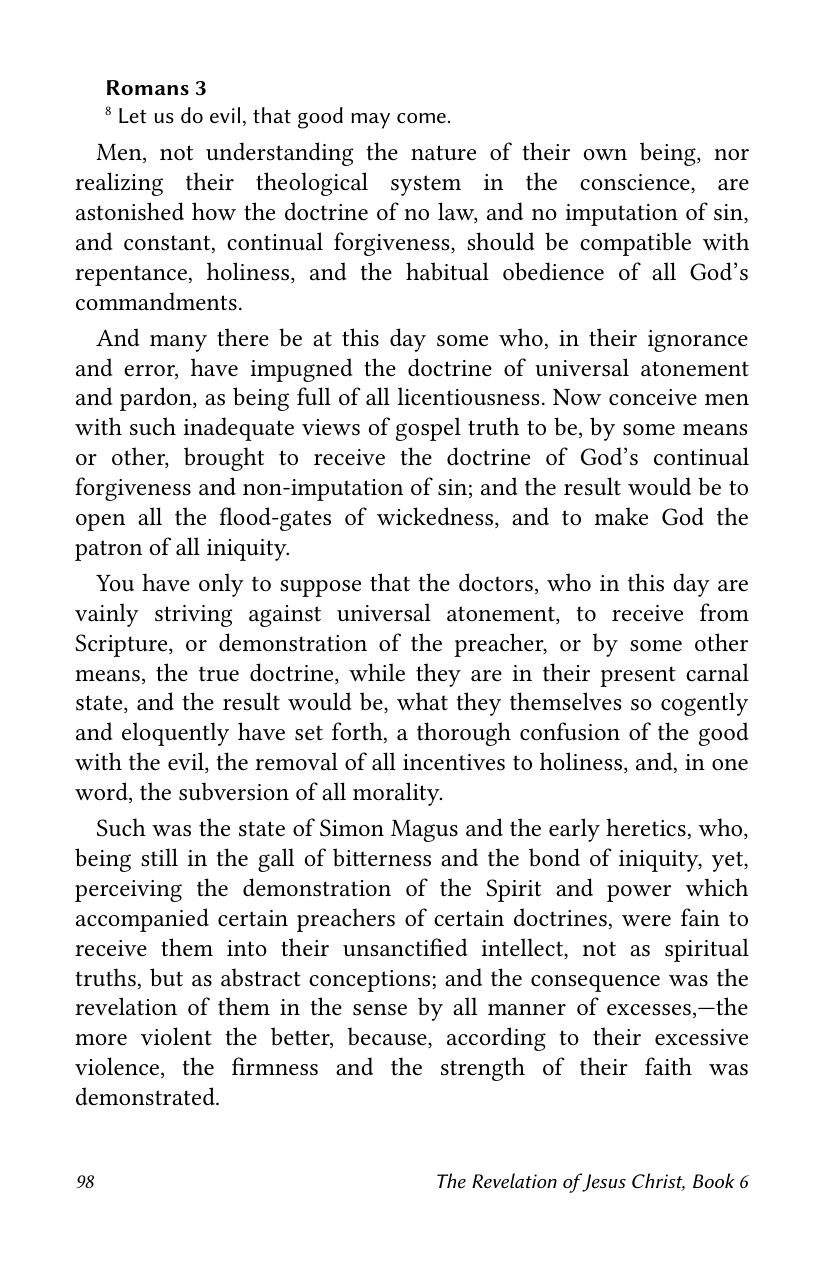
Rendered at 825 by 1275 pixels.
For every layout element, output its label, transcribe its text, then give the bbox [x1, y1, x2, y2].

text 8 Let us do evil, that good may come. [105, 103, 720, 129]
text Men, not understanding the nature of their own being, nor realizing their theological system in the conscience, are astonished how the doctrine of no law, and no imputation of sin, and constant, continual forgiveness, should be compatible with repentance, holiness, and the habitual obedience of all God’s commandments. [75, 138, 750, 316]
text You have only to suppose that the doctors, who in this day are vainly striving against universal atonement, to receive from Scripture, or demonstration of the preacher, or by some other means, the true doctrine, while they are in their present carnal state, and the result would be, what they themselves so cogently and eloquently have set forth, a thorough confusion of the good with the evil, the removal of all incentives to holiness, and, in one word, the subversion of all morality. [75, 569, 750, 807]
text Such was the state of Simon Magus and the early heretics, who, being still in the gall of bitterness and the bond of iniquity, yet, perceiving the demonstration of the Spirit and power which accompanied certain preachers of certain doctrines, were fain to receive them into their unsanctified intellect, not as spiritual truths, but as abstract conceptions; and the consequence was the revelation of them in the sense by all manner of excesses,—the more violent the better, because, according to their excessive violence, the firmness and the strength of their faith was demonstrated. [75, 814, 750, 1112]
text And many there be at this day some who, in their ignorance and error, have impugned the doctrine of universal atonement and pardon, as being full of all licentiousness. Now conceive men with such inadequate views of gospel truth to be, by some means or other, brought to receive the doctrine of God’s continual forgiveness and non-imputation of sin; and the result would be to open all the flood-gates of wickedness, and to make God the patron of all iniquity. [75, 324, 750, 561]
text Romans 3 [105, 75, 750, 101]
